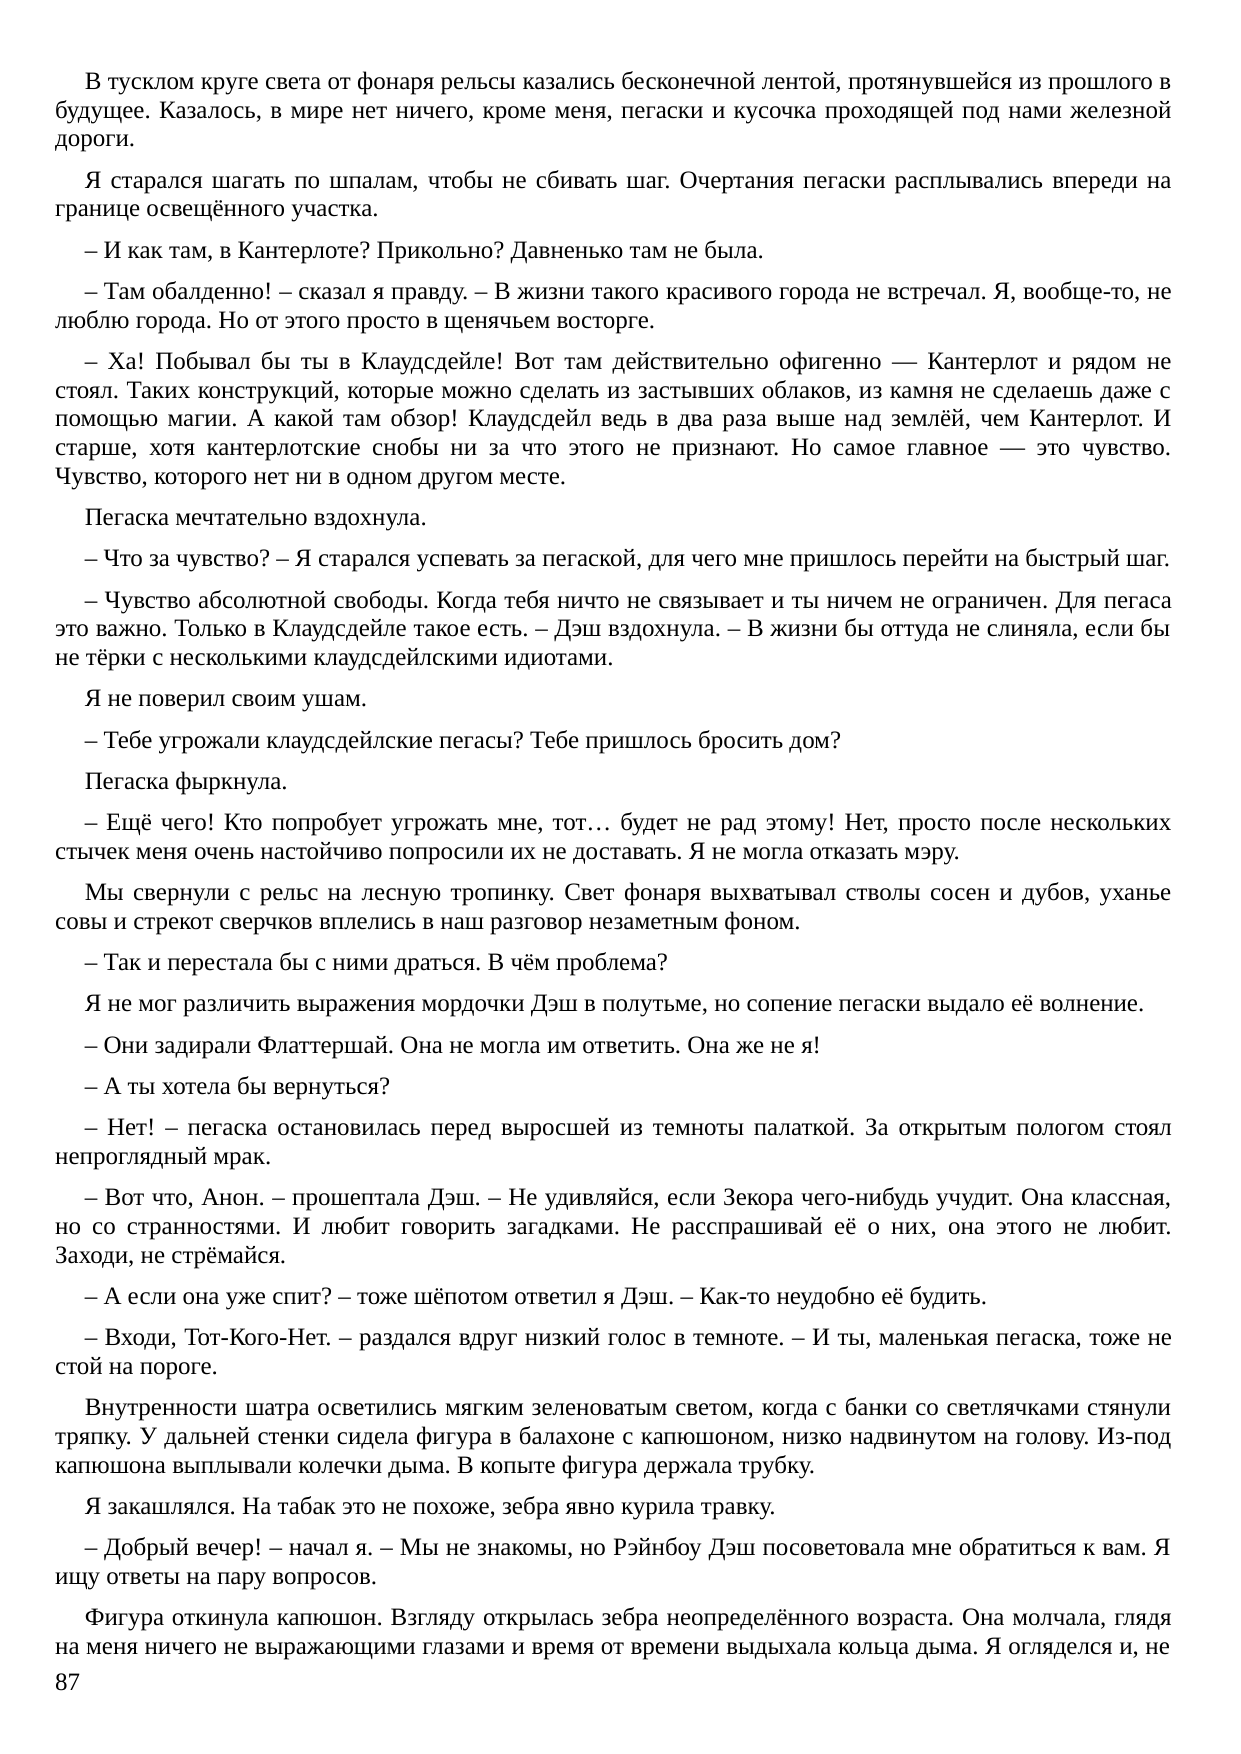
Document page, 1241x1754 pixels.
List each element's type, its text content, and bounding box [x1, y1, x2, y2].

text Фигура откинула капюшон. Взгляду открылась зебра неопределённого возраста. Она молчала, глядя на меня ничего не выражающими глазами и время от времени выдыхала кольца дыма. Я огляделся и, не [55, 1602, 1173, 1660]
text Пегаска мечтательно вздохнула. [55, 502, 1173, 531]
text Мы свернули с рельс на лесную тропинку. Свет фонаря выхватывал стволы сосен и дубов, уханье совы и стрекот сверчков вплелись в наш разговор незаметным фоном. [55, 877, 1173, 935]
text – Вот что, Анон. – прошептала Дэш. – Не удивляйся, если Зекора чего-нибудь учудит. Она классная, но со странностями. И любит говорить загадками. Не расспрашивай её о них, она этого не любит. Заходи, не стрёмайся. [55, 1182, 1173, 1268]
text Я не мог различить выражения мордочки Дэш в полутьме, но сопение пегаски выдало её волнение. [55, 988, 1173, 1017]
text – Что за чувство? – Я старался успевать за пегаской, для чего мне пришлось перейти на быстрый шаг. [55, 543, 1173, 572]
text В тусклом круге света от фонаря рельсы казались бесконечной лентой, протянувшейся из прошлого в будущее. Казалось, в мире нет ничего, кроме меня, пегаски и кусочка проходящей под нами железной дороги. [55, 66, 1173, 152]
text Я не поверил своим ушам. [55, 683, 1173, 712]
text – Добрый вечер! – начал я. – Мы не знакомы, но Рэйнбоу Дэш посоветовала мне обратиться к вам. Я ищу ответы на пару вопросов. [55, 1532, 1173, 1590]
text Внутренности шатра осветились мягким зеленоватым светом, когда с банки со светлячками стянули тряпку. У дальней стенки сидела фигура в балахоне с капюшоном, низко надвинутом на голову. Из-под капюшона выплывали колечки дыма. В копыте фигура держала трубку. [55, 1392, 1173, 1478]
text – А если она уже спит? – тоже шёпотом ответил я Дэш. – Как-то неудобно её будить. [55, 1281, 1173, 1310]
text – Нет! – пегаска остановилась перед выросшей из темноты палаткой. За открытым пологом стоял непроглядный мрак. [55, 1112, 1173, 1170]
text Я старался шагать по шпалам, чтобы не сбивать шаг. Очертания пегаски расплывались впереди на границе освещённого участка. [55, 165, 1173, 222]
text – Ха! Побывал бы ты в Клаудсдейле! Вот там действительно офигенно — Кантерлот и рядом не стоял. Таких конструкций, которые можно сделать из застывших облаков, из камня не сделаешь даже с помощью магии. А какой там обзор! Клаудсдейл ведь в два раза выше над землёй, чем Кантерлот. И старше, хотя кантерлотские снобы ни за что этого не признают. Но самое главное — это чувство. Чувство, которого нет ни в одном другом месте. [55, 346, 1173, 490]
text – Тебе угрожали клаудсдейлские пегасы? Тебе пришлось бросить дом? [55, 725, 1173, 753]
text Пегаска фыркнула. [55, 766, 1173, 795]
text – Входи, Тот-Кого-Нет. – раздался вдруг низкий голос в темноте. – И ты, маленькая пегаска, тоже не стой на пороге. [55, 1322, 1173, 1380]
text Я закашлялся. На табак это не похоже, зебра явно курила травку. [55, 1491, 1173, 1520]
text – И как там, в Кантерлоте? Прикольно? Давненько там не была. [55, 235, 1173, 263]
text – Ещё чего! Кто попробует угрожать мне, тот… будет не рад этому! Нет, просто после нескольких стычек меня очень настойчиво попросили их не доставать. Я не могла отказать мэру. [55, 807, 1173, 865]
text – Так и перестала бы с ними драться. В чём проблема? [55, 947, 1173, 976]
text – Там обалденно! – сказал я правду. – В жизни такого красивого города не встречал. Я, вообще-то, не люблю города. Но от этого просто в щенячьем восторге. [55, 276, 1173, 333]
text – Они задирали Флаттершай. Она не могла им ответить. Она же не я! [55, 1030, 1173, 1058]
text – А ты хотела бы вернуться? [55, 1071, 1173, 1100]
text – Чувство абсолютной свободы. Когда тебя ничто не связывает и ты ничем не ограничен. Для пегаса это важно. Только в Клаудсдейле такое есть. – Дэш вздохнула. – В жизни бы оттуда не слиняла, если бы не тёрки с несколькими клаудсдейлскими идиотами. [55, 585, 1173, 671]
